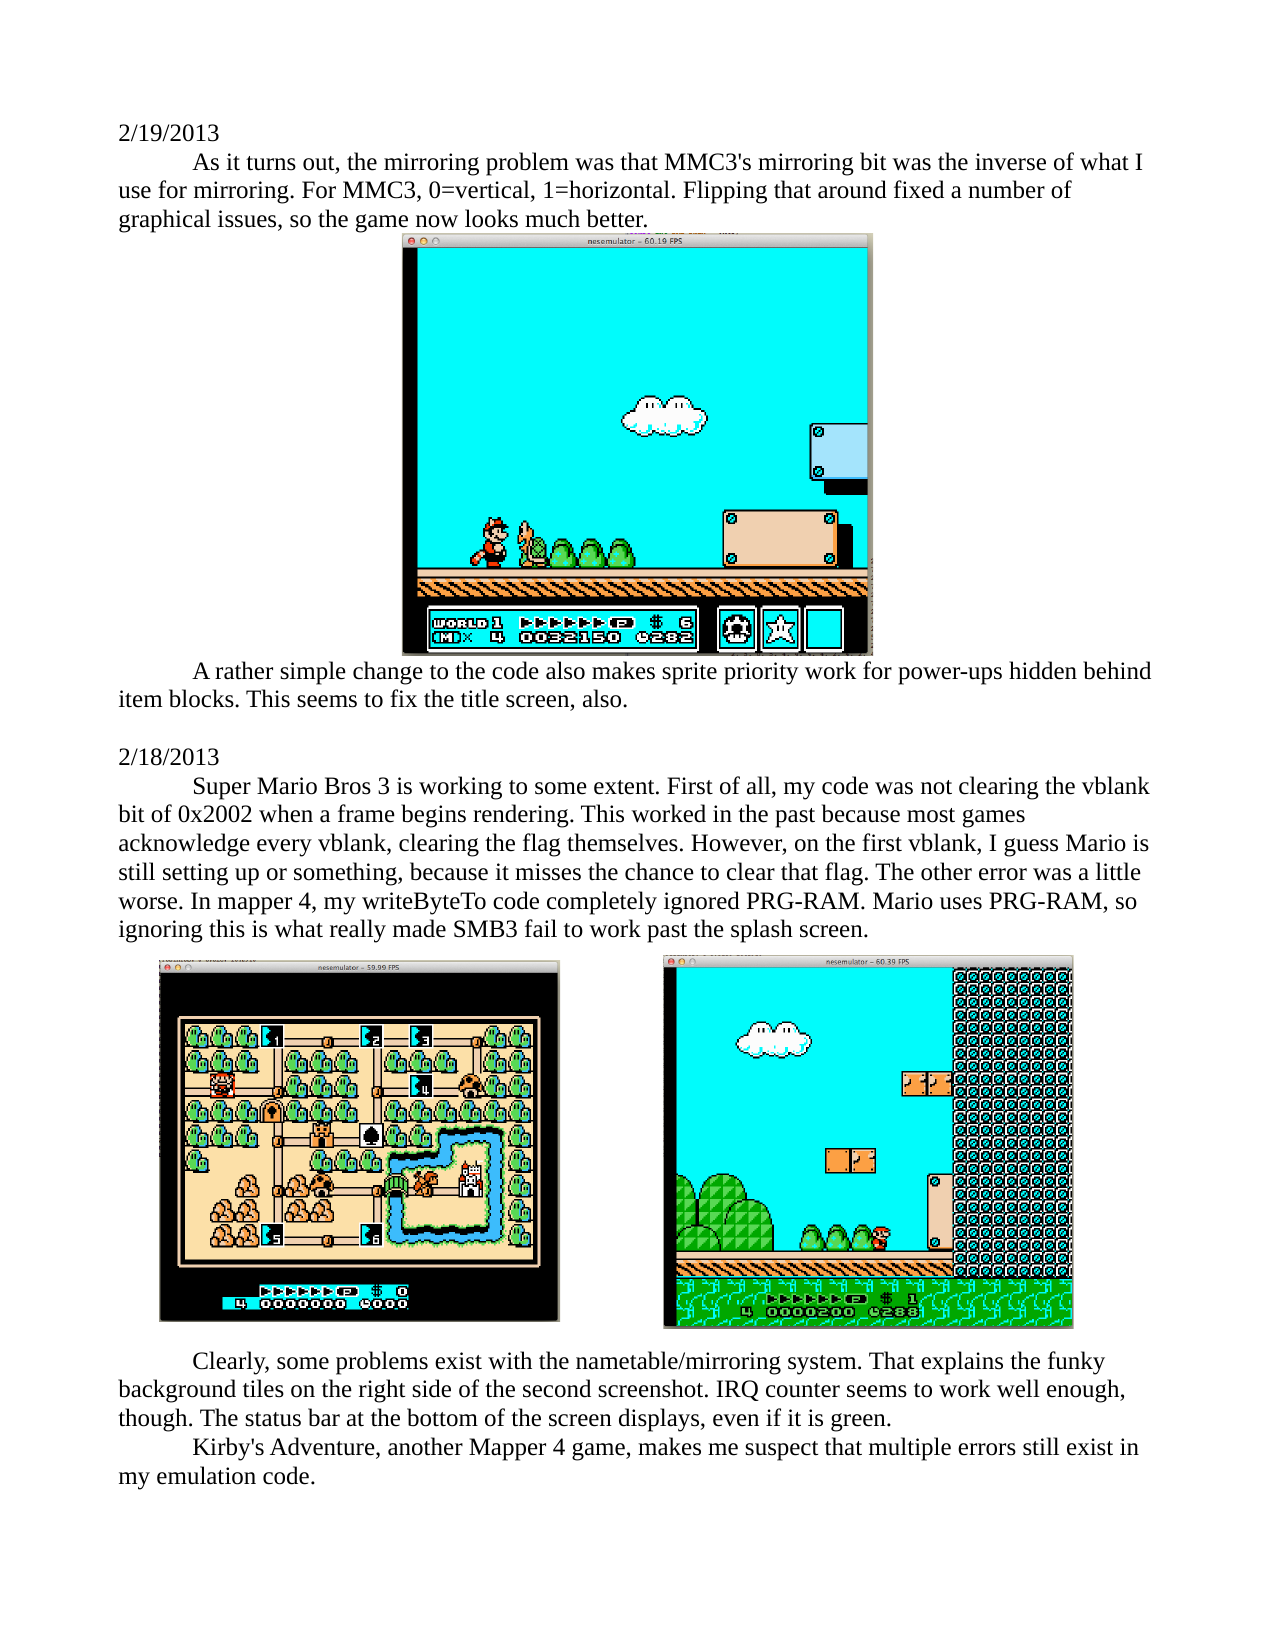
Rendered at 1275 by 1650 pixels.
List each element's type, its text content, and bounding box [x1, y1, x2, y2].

text Kirby's Adventure, another Mapper 4 game, makes me suspect that multiple errors still exist in my emulation code. [118, 1432, 1157, 1489]
text Clearly, some problems exist with the nametable/mirroring system. That explains the funky background tiles on the right side of the second screenshot. IRQ counter seems to work well enough, though. The status bar at the bottom of the screen displays, even if it is green. [118, 1346, 1157, 1432]
picture [401, 233, 874, 656]
text As it turns out, the mirroring problem was that MMC3's mirroring bit was the inverse of what I use for mirroring. For MMC3, 0=vertical, 1=horizontal. Flipping that around fixed a number of graphical issues, so the game now looks much better. [118, 147, 1157, 233]
picture [663, 955, 1074, 1329]
picture [159, 960, 561, 1322]
text 2/18/2013 [118, 742, 1157, 771]
text Super Mario Bros 3 is working to some extent. First of all, my code was not clearing the vblank bit of 0x2002 when a frame begins rendering. This worked in the past because most games acknowledge every vblank, clearing the flag themselves. However, on the first vblank, I guess Mario is still setting up or something, because it misses the chance to clear that flag. The other error was a little worse. In mapper 4, my writeByteTo code completely ignored PRG-RAM. Mario uses PRG-RAM, so ignoring this is what really made SMB3 fail to work past the splash screen. [118, 771, 1157, 943]
text A rather simple change to the code also makes sprite priority work for power-ups hidden behind item blocks. This seems to fix the title screen, also. [118, 656, 1157, 713]
text 2/19/2013 [118, 118, 1157, 147]
